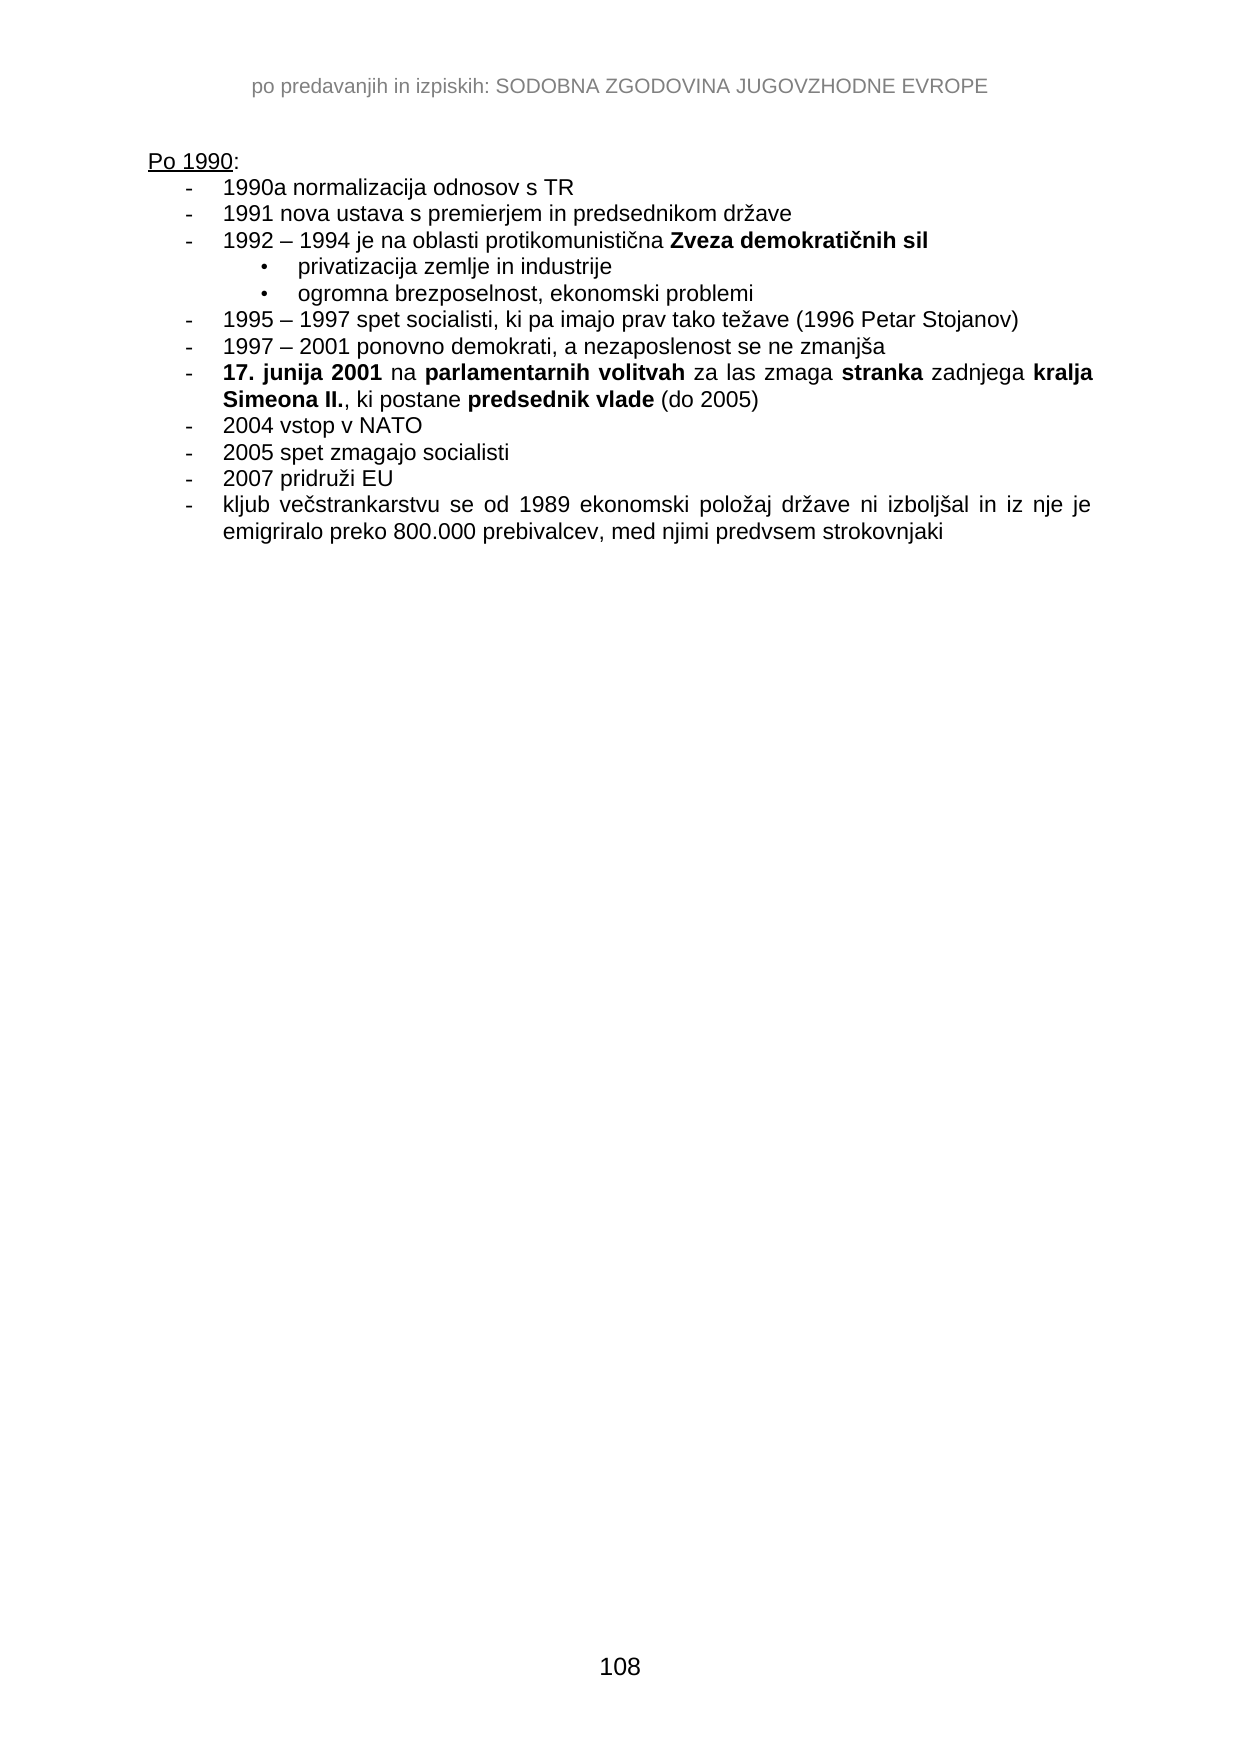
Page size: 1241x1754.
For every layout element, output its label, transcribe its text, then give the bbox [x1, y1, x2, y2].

list 1990a normalizacija odnosov s TR [185, 174, 1093, 200]
list 1992 – 1994 je na oblasti protikomunistična Zveza demokratičnih sil [185, 227, 1093, 253]
list ogromna brezposelnost, ekonomski problemi [260, 280, 1093, 306]
list 1991 nova ustava s premierjem in predsednikom države [185, 200, 1093, 227]
list privatizacija zemlje in industrije [260, 253, 1093, 280]
list 2005 spet zmagajo socialisti [185, 438, 1093, 465]
list 1997 – 2001 ponovno demokrati, a nezaposlenost se ne zmanjša [185, 333, 1093, 359]
list 2004 vstop v NATO [185, 412, 1093, 438]
list 1995 – 1997 spet socialisti, ki pa imajo prav tako težave (1996 Petar Stojanov) [185, 306, 1093, 333]
text Po 1990: [148, 148, 1093, 174]
list 2007 pridruži EU [185, 465, 1093, 491]
list kljub večstrankarstvu se od 1989 ekonomski položaj države ni izboljšal in iz nje je emigriralo preko 800.000 prebivalcev, med njimi predvsem strokovnjaki [185, 491, 1093, 544]
list 17. junija 2001 na parlamentarnih volitvah za las zmaga stranka zadnjega kralja Simeona II., ki postane predsednik vlade (do 2005) [185, 359, 1093, 412]
